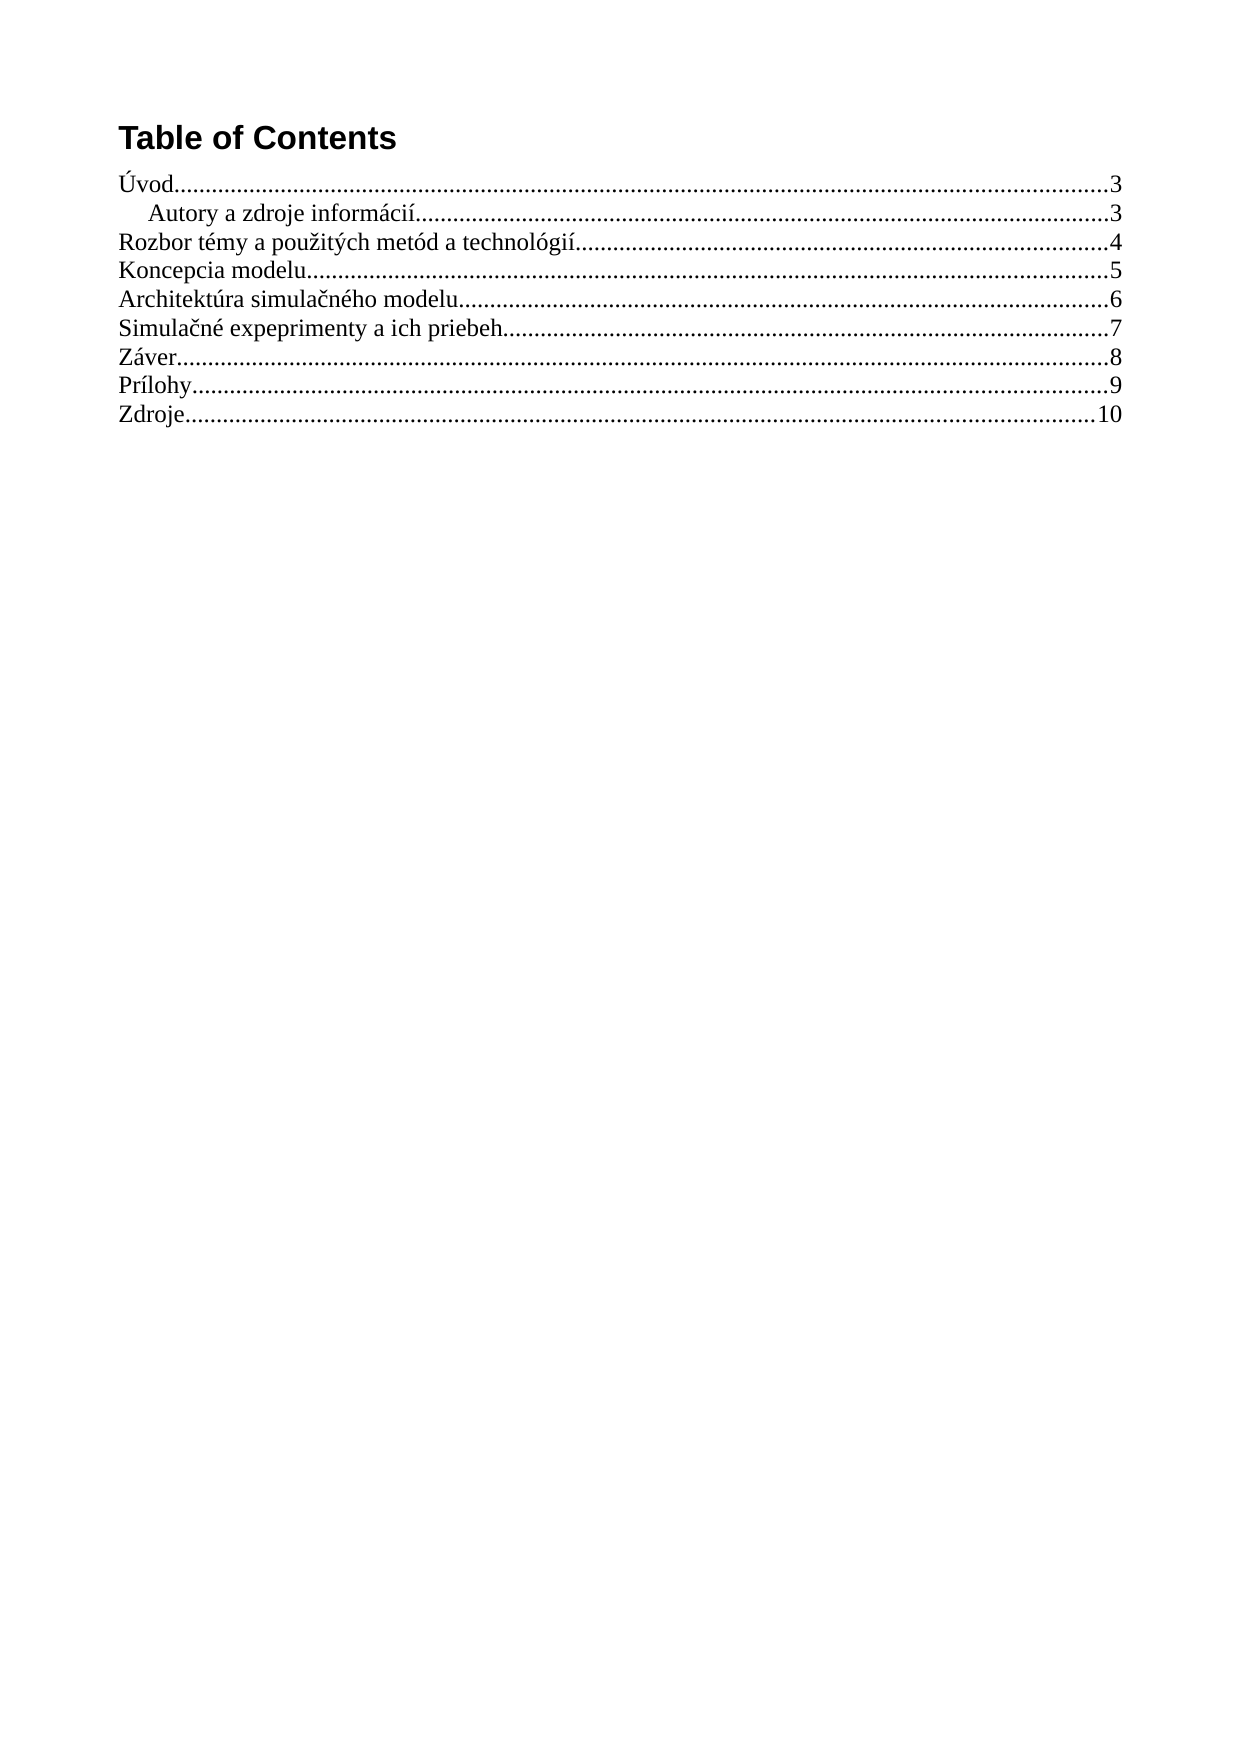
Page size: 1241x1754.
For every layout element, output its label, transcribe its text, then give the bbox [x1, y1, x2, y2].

text Úvod 3 [118, 169, 1122, 198]
text Simulačné expeprimenty a ich priebeh 7 [118, 313, 1122, 342]
text Zdroje 10 [118, 399, 1122, 428]
text Koncepcia modelu 5 [118, 255, 1122, 284]
text Záver 8 [118, 342, 1122, 370]
text Autory a zdroje informácií 3 [148, 198, 1122, 227]
text Rozbor témy a použitých metód a technológií 4 [118, 227, 1122, 255]
text Prílohy 9 [118, 370, 1122, 399]
subtitle Table of Contents [118, 118, 1122, 157]
text Architektúra simulačného modelu 6 [118, 284, 1122, 313]
